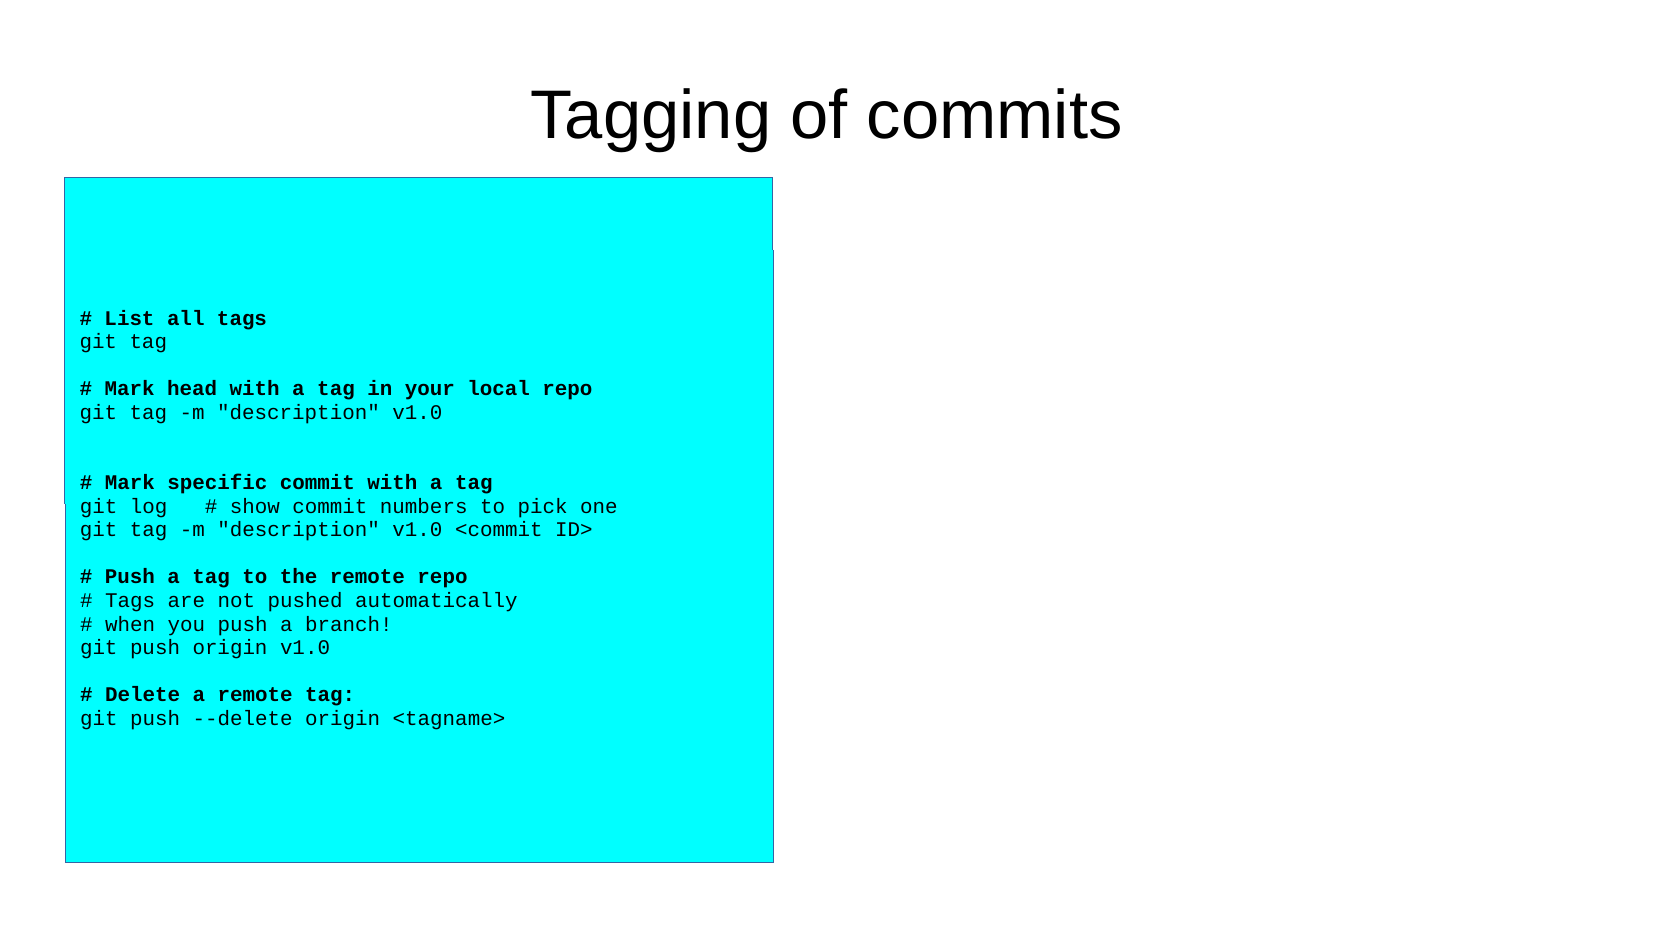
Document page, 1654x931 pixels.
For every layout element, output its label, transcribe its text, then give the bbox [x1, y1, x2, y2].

text_box # List all tags git tag # Mark head with a tag in your local repo git tag -m "description" v1.0 # Mark specific commit with a tag git log # show commit numbers to pick one git tag -m "description" v1.0 <commit ID> # Push a tag to the remote repo # Tags are not pushed automatically # when you push a branch! git push origin v1.0 # Delete a remote tag: git push --delete origin <tagname> [64, 177, 774, 863]
title Tagging of commits [82, 37, 1571, 193]
